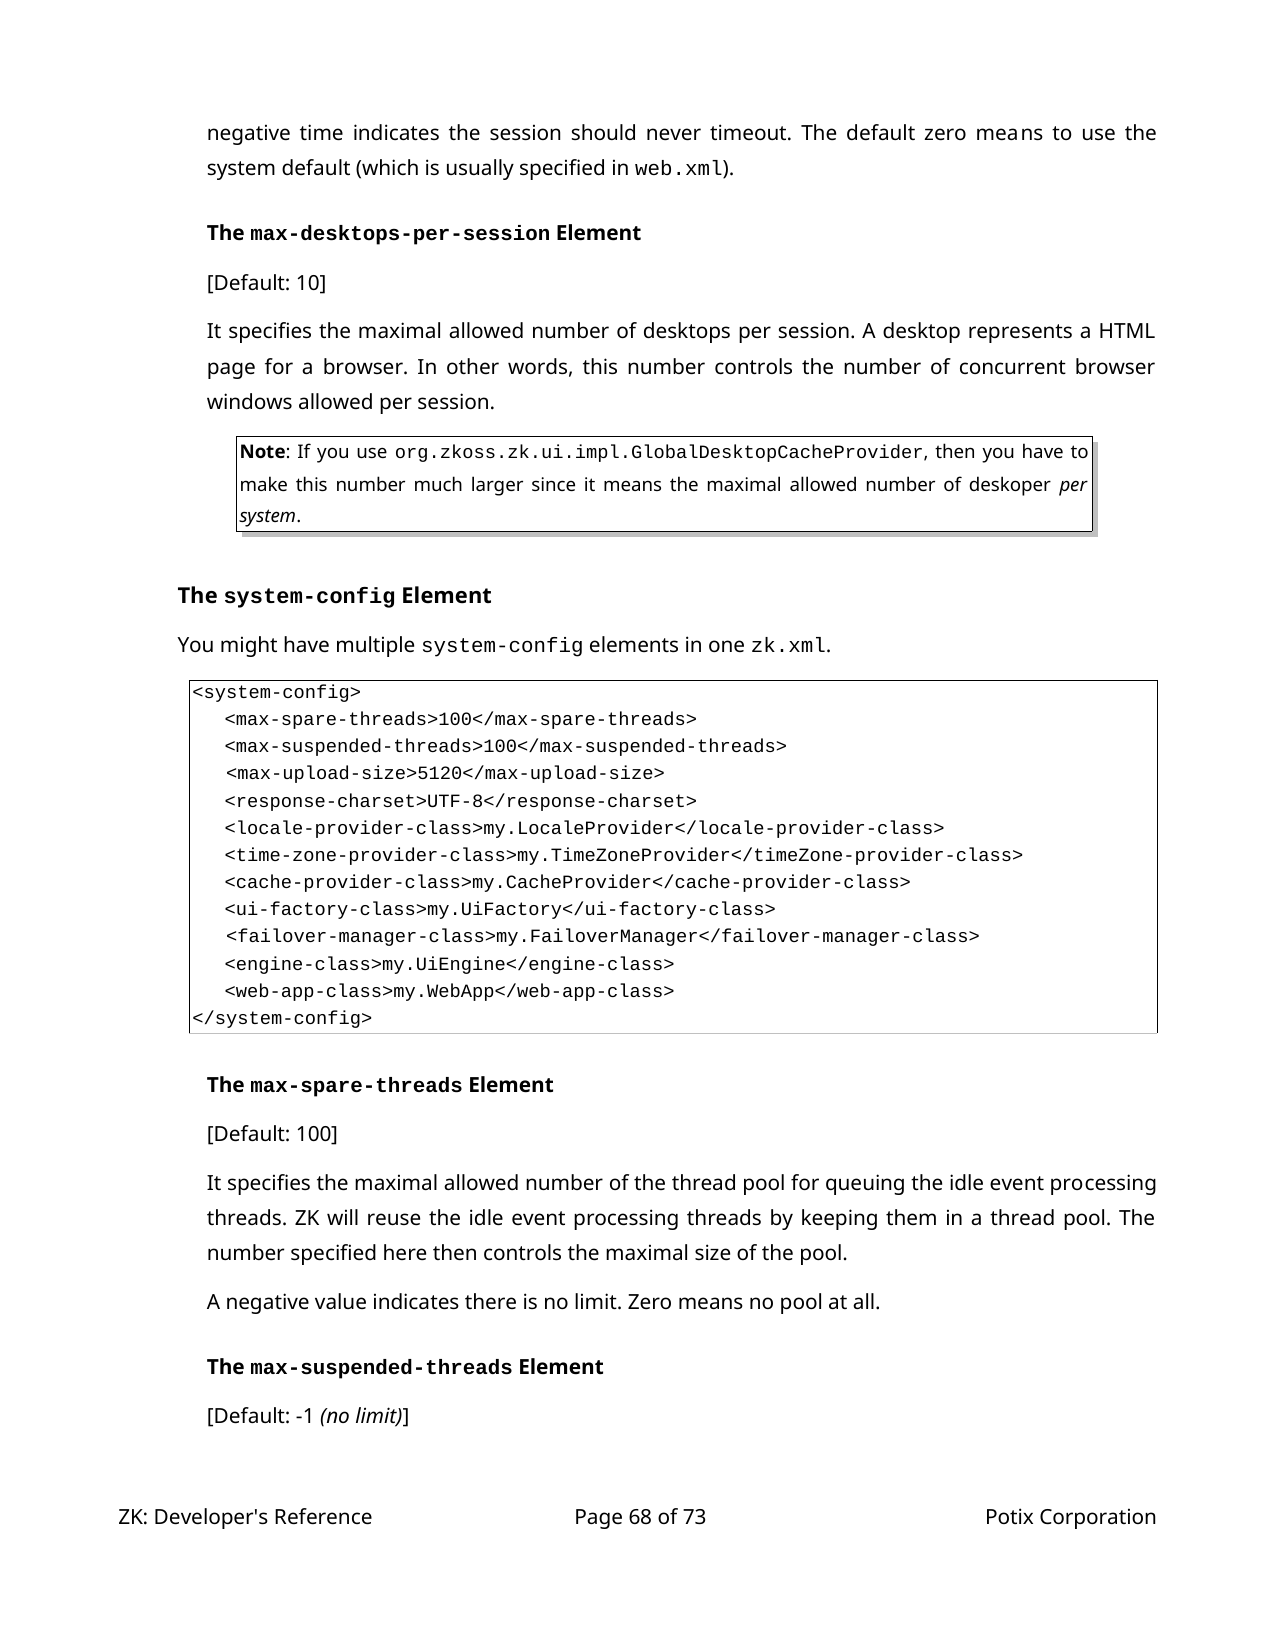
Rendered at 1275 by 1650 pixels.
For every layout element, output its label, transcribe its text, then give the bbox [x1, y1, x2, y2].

text <max-suspended-threads>100</max-suspended-threads> [190, 734, 1157, 758]
subtitle The max-suspended-threads Element [207, 1352, 1157, 1381]
text <locale-provider-class>my.LocaleProvider</locale-provider-class> [190, 816, 1157, 840]
text <web-app-class>my.WebApp</web-app-class> [190, 979, 1157, 1003]
text Note: If you use org.zkoss.zk.ui.impl.GlobalDesktopCacheProvider, then you have to make this number much larger since it means the maximal allowed number of deskoper per system. [237, 437, 1092, 531]
text It specifies the maximal allowed number of desktops per session. A desktop represents a HTML page for a browser. In other words, this number controls the number of concurrent browser windows allowed per session. [207, 317, 1157, 415]
text <cache-provider-class>my.CacheProvider</cache-provider-class> [190, 870, 1157, 894]
text <max-spare-threads>100</max-spare-threads> [190, 707, 1157, 731]
text <engine-class>my.UiEngine</engine-class> [190, 952, 1157, 976]
text negative time indicates the session should never timeout. The default zero means to use the system default (which is usually specified in web.xml). [207, 118, 1157, 182]
text <system-config> [190, 681, 1157, 704]
text [Default: 10] [207, 268, 1157, 296]
text [Default: -1 (no limit)] [207, 1401, 1157, 1429]
text You might have multiple system-config elements in one zk.xml. [177, 631, 1157, 659]
text [Default: 100] [207, 1119, 1157, 1147]
text <response-charset>UTF-8</response-charset> [190, 788, 1157, 813]
text <failover-manager-class>my.FailoverManager</failover-manager-class> [190, 924, 1157, 949]
text <ui-factory-class>my.UiFactory</ui-factory-class> [190, 897, 1157, 921]
text It specifies the maximal allowed number of the thread pool for queuing the idle event processing threads. ZK will reuse the idle event processing threads by keeping them in a thread pool. The number specified here then controls the maximal size of the pool. [207, 1168, 1157, 1267]
subtitle The max-spare-threads Element [207, 1070, 1157, 1098]
text A negative value indicates there is no limit. Zero means no pool at all. [207, 1287, 1157, 1315]
text <max-upload-size>5120</max-upload-size> [190, 761, 1157, 786]
text <time-zone-provider-class>my.TimeZoneProvider</timeZone-provider-class> [190, 843, 1157, 867]
subtitle The system-config Element [177, 580, 1157, 610]
text </system-config> [190, 1006, 1157, 1033]
subtitle The max-desktops-per-session Element [207, 218, 1157, 247]
